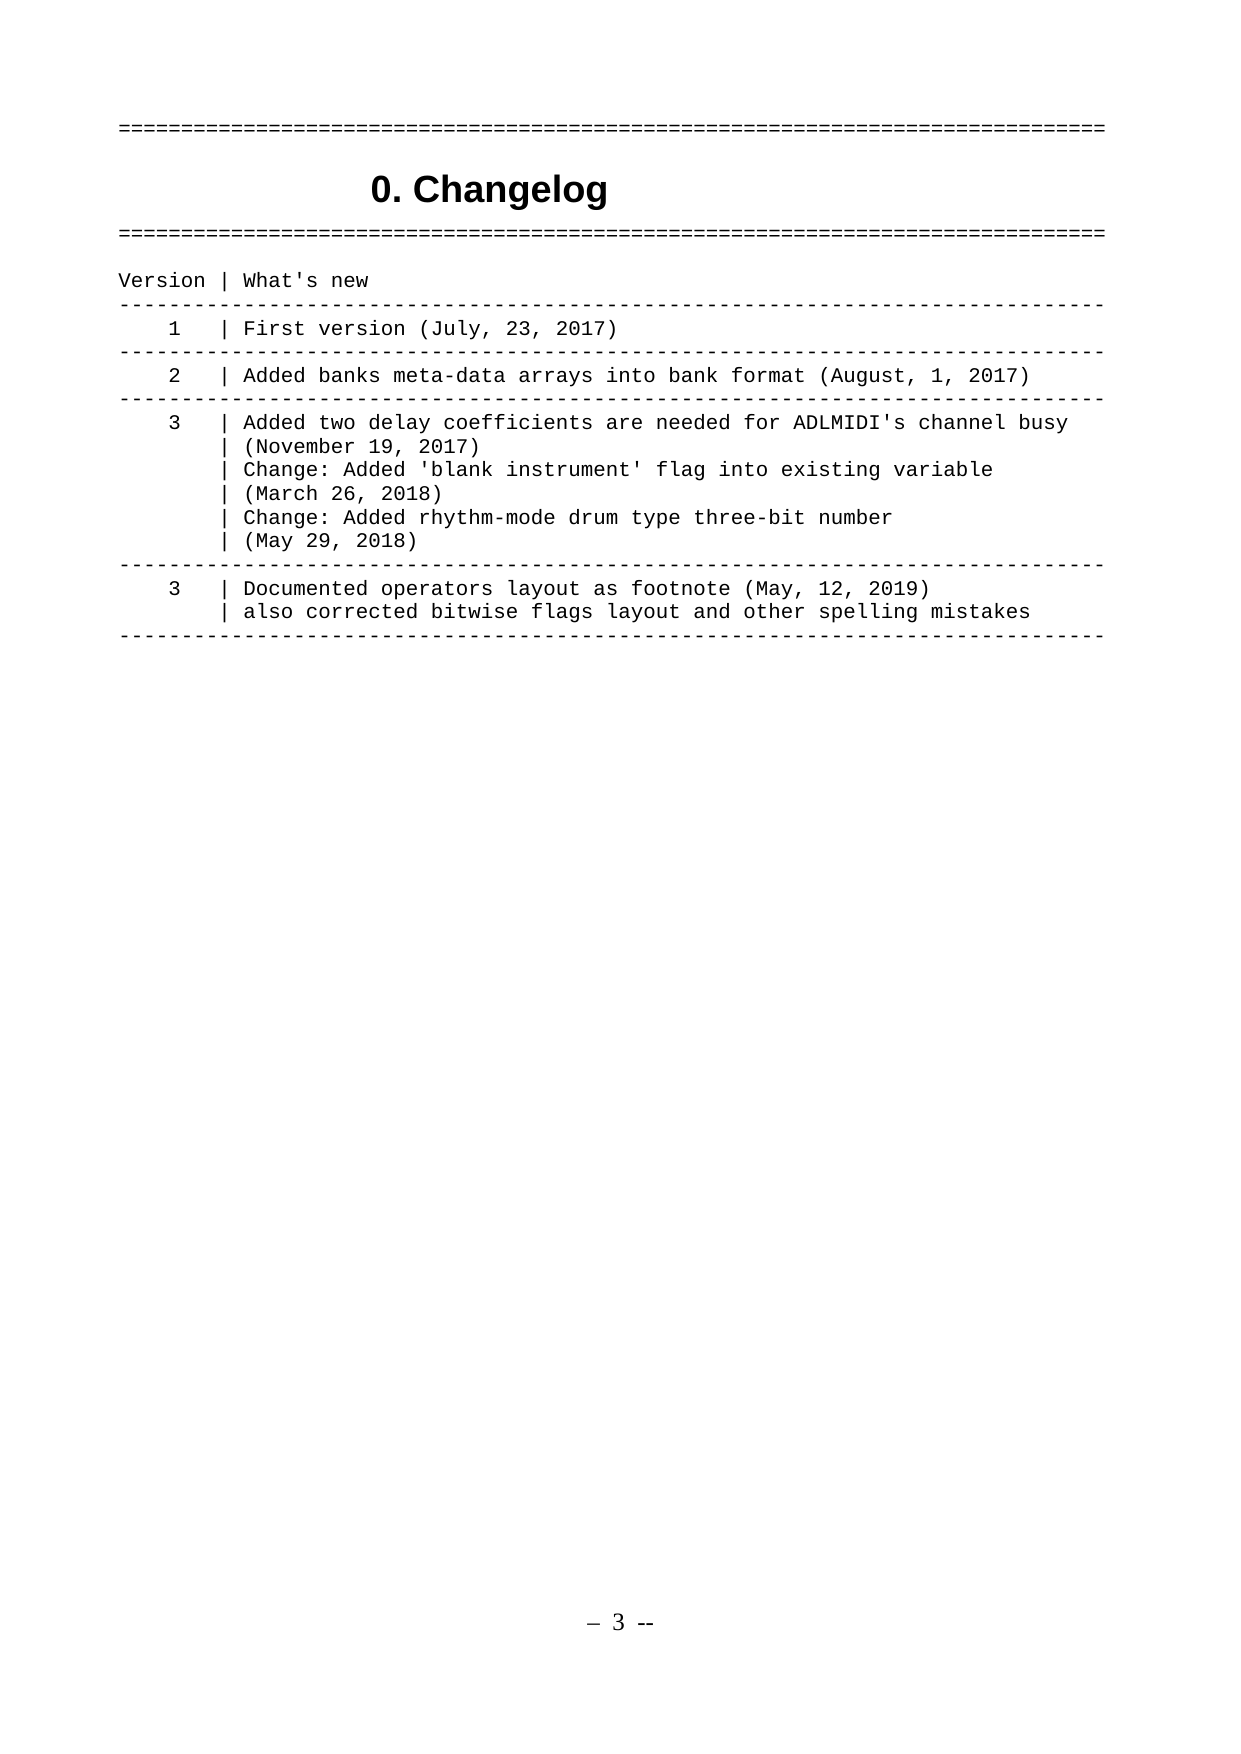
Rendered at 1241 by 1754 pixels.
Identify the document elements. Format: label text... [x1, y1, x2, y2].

text | (November 19, 2017) [118, 436, 1122, 459]
text | Change: Added rhythm-mode drum type three-bit number [118, 507, 1122, 530]
text | also corrected bitwise flags layout and other spelling mistakes [118, 601, 1122, 625]
text =============================================================================== [118, 118, 1122, 142]
text ------------------------------------------------------------------------------- [118, 388, 1122, 412]
text =============================================================================== [118, 223, 1122, 247]
text | (March 26, 2018) [118, 483, 1122, 507]
text ------------------------------------------------------------------------------- [118, 625, 1122, 648]
text ------------------------------------------------------------------------------- [118, 294, 1122, 317]
text 1 | First version (July, 23, 2017) [118, 317, 1122, 341]
text ------------------------------------------------------------------------------- [118, 554, 1122, 578]
text 3 | Added two delay coefficients are needed for ADLMIDI's channel busy [118, 412, 1122, 436]
text | (May 29, 2018) [118, 530, 1122, 554]
text 3 | Documented operators layout as footnote (May, 12, 2019) [118, 578, 1122, 601]
text | Change: Added 'blank instrument' flag into existing variable [118, 459, 1122, 483]
text ------------------------------------------------------------------------------- [118, 341, 1122, 365]
subtitle 0. Changelog [118, 167, 1122, 210]
text 2 | Added banks meta-data arrays into bank format (August, 1, 2017) [118, 365, 1122, 388]
text Version | What's new [118, 270, 1122, 294]
